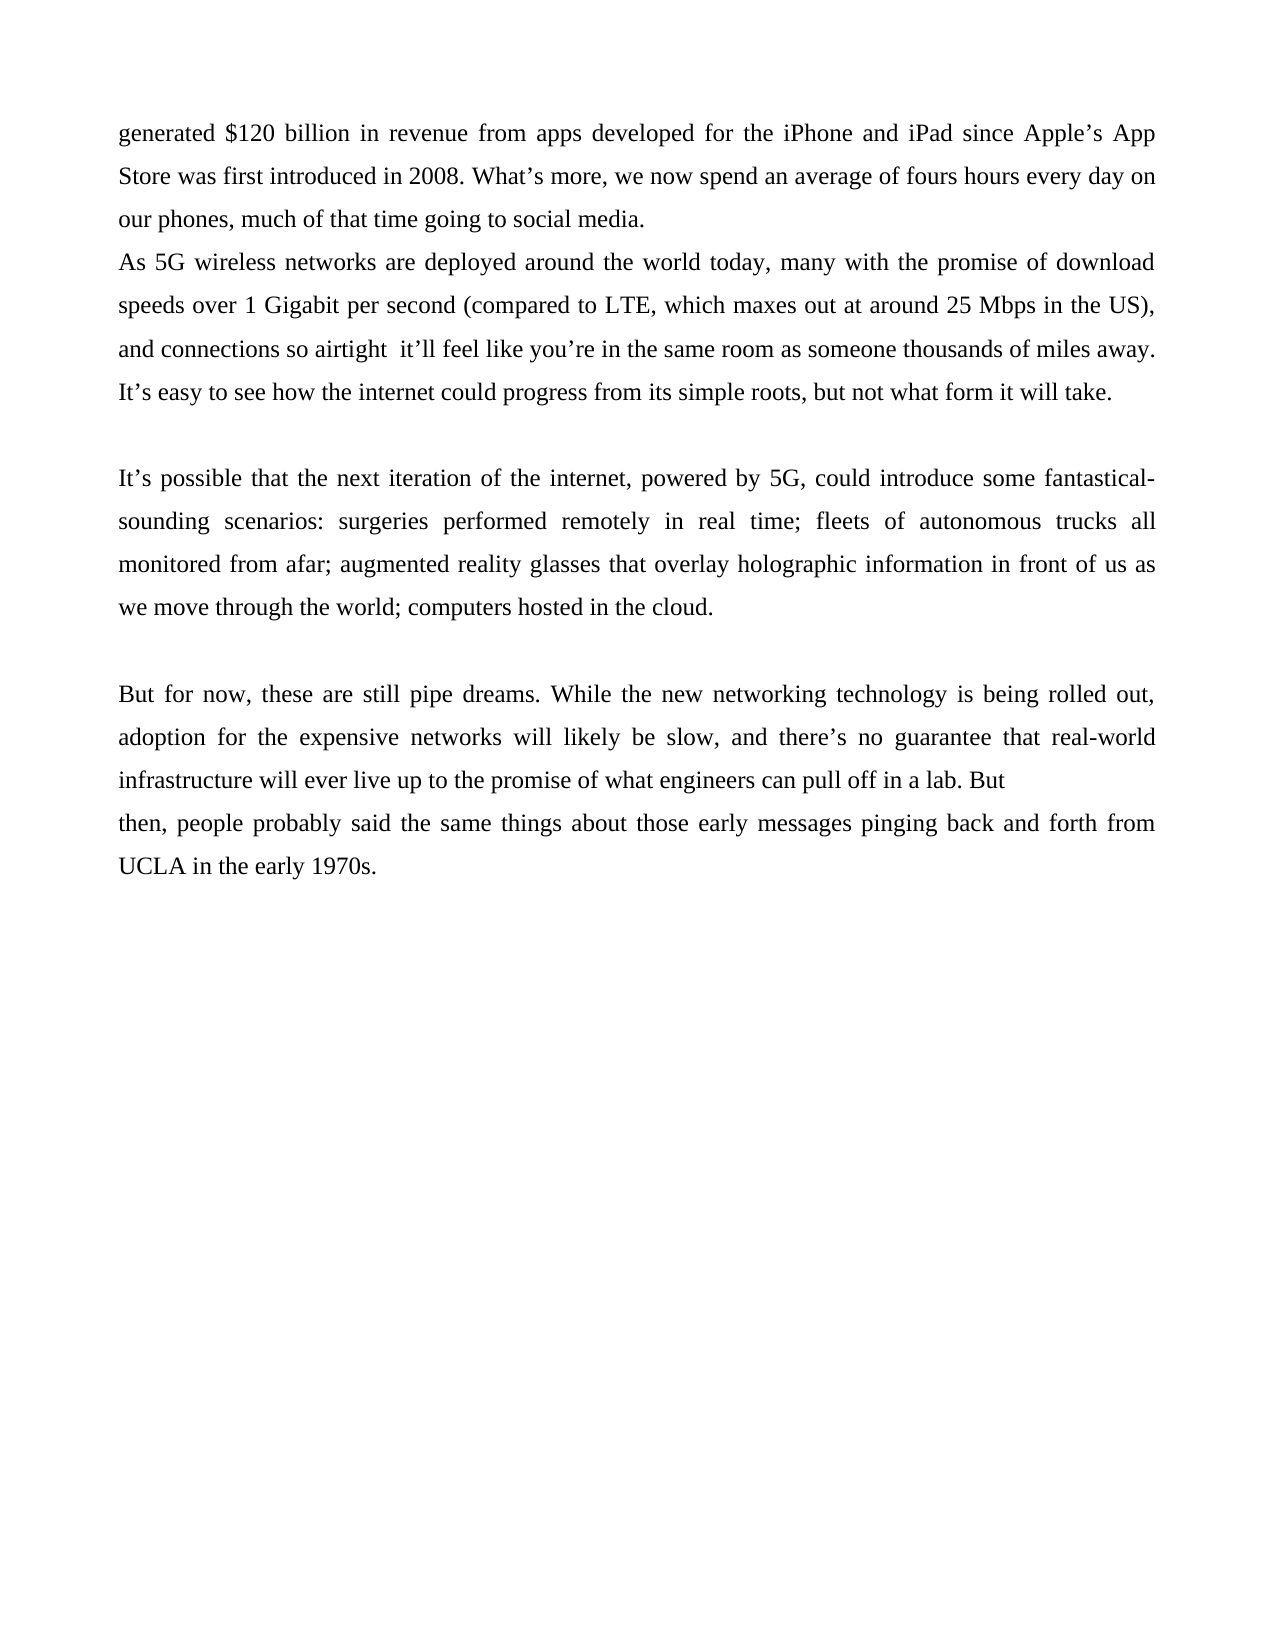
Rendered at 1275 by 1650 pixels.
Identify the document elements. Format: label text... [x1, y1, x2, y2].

text But for now, these are still pipe dreams. While the new networking technology is being rolled out, adoption for the expensive networks will likely be slow, and there’s no guarantee that real-world infrastructure will ever live up to the promise of what engineers can pull off in a lab. But [118, 679, 1157, 794]
text then, people probably said the same things about those early messages pinging back and forth from UCLA in the early 1970s. [118, 808, 1157, 880]
text It’s possible that the next iteration of the internet, powered by 5G, could introduce some fantastical-sounding scenarios: surgeries performed remotely in real time; fleets of autonomous trucks all monitored from afar; augmented reality glasses that overlay holographic information in front of us as we move through the world; computers hosted in the cloud. [118, 463, 1157, 621]
text As 5G wireless networks are deployed around the world today, many with the promise of download speeds over 1 Gigabit per second (compared to LTE, which maxes out at around 25 Mbps in the US), and connections so airtight it’ll feel like you’re in the same room as someone thousands of miles away. It’s easy to see how the internet could progress from its simple roots, but not what form it will take. [118, 247, 1157, 406]
text generated $120 billion in revenue from apps developed for the iPhone and iPad since Apple’s App Store was first introduced in 2008. What’s more, we now spend an average of fours hours every day on our phones, much of that time going to social media. [118, 118, 1157, 233]
